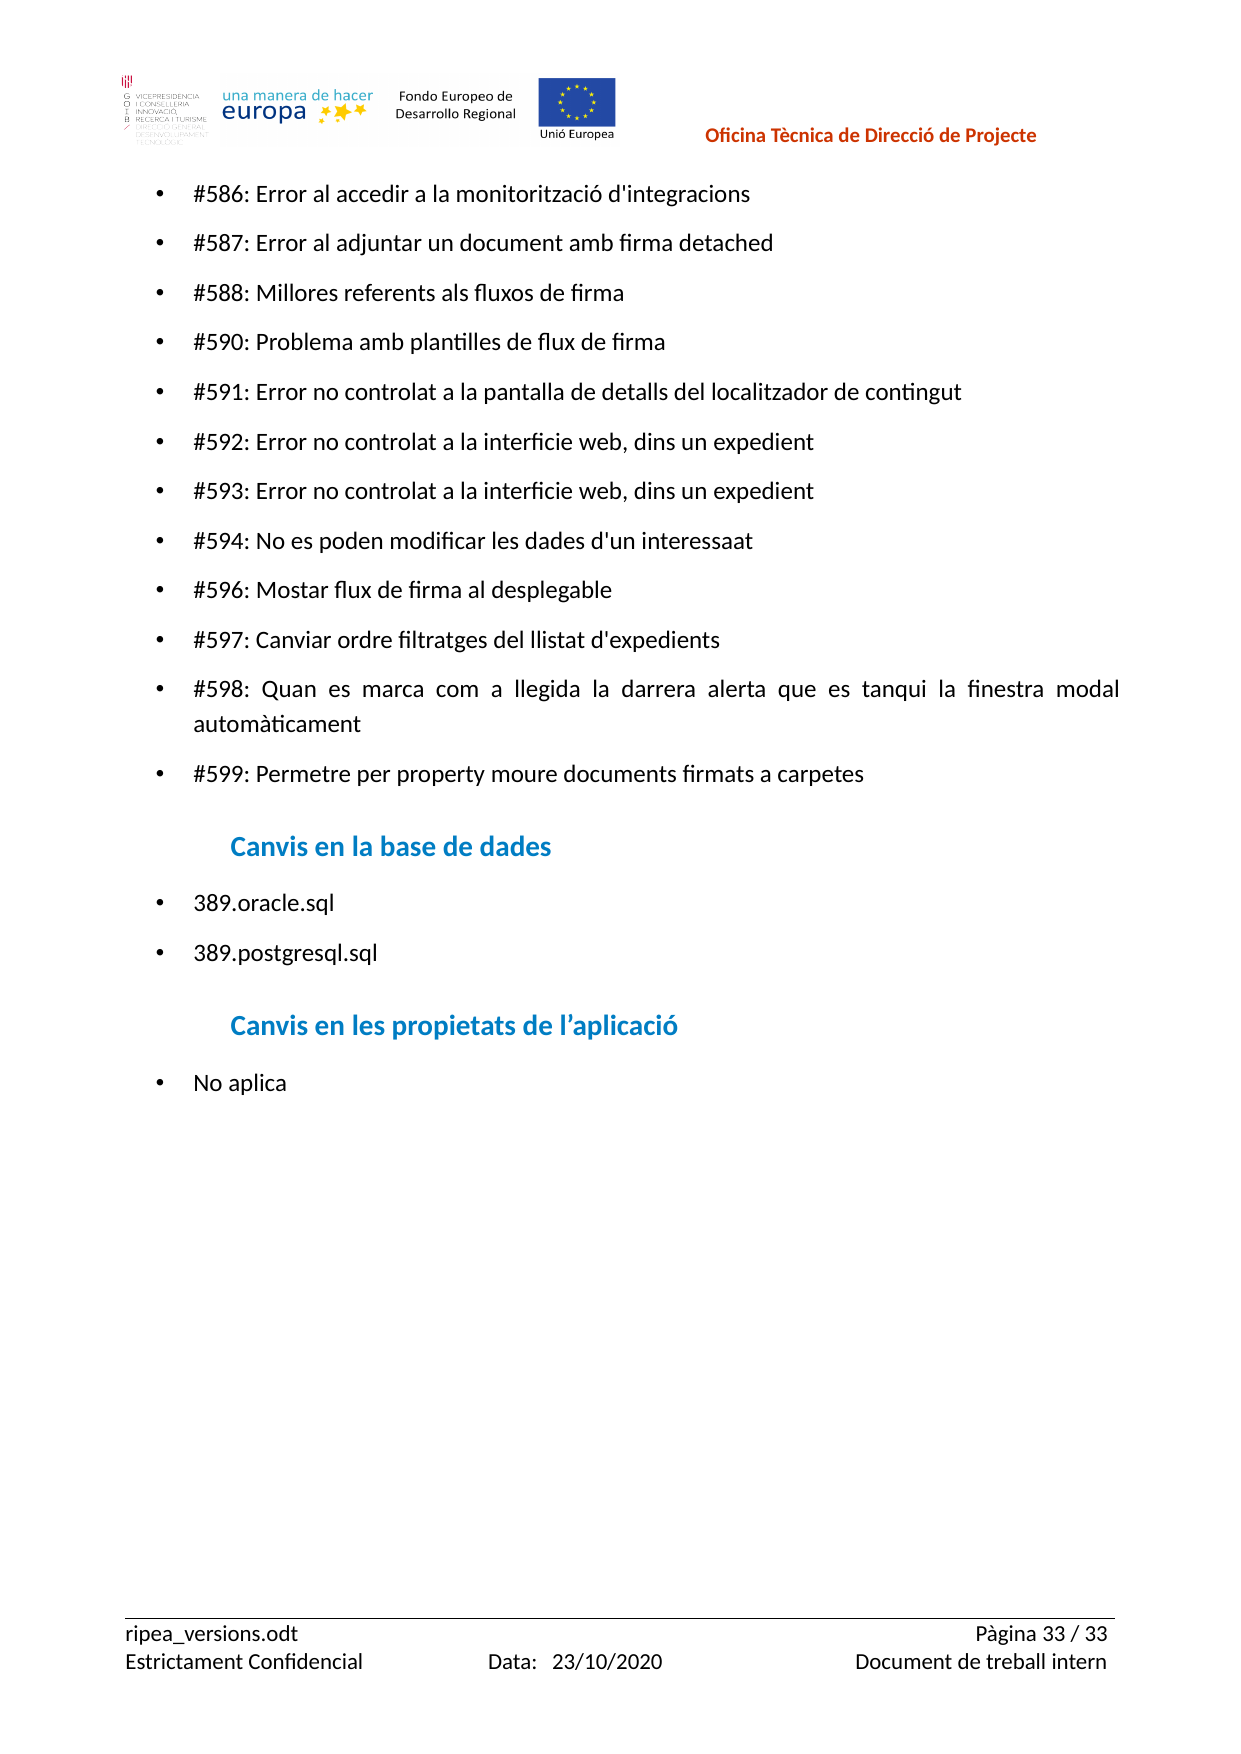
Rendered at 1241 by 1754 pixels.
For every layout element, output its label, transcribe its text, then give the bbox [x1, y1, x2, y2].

list #586: Error al accedir a la monitorització d'integracions [156, 178, 1122, 208]
list #588: Millores referents als fluxos de firma [156, 277, 1122, 307]
list 389.postgresql.sql [156, 937, 1122, 968]
list #587: Error al adjuntar un document amb firma detached [156, 227, 1122, 258]
list #592: Error no controlat a la interficie web, dins un expedient [156, 426, 1122, 456]
list #594: No es poden modificar les dades d'un interessaat [156, 525, 1122, 555]
picture [219, 73, 621, 147]
list 389.oracle.sql [156, 888, 1122, 918]
list #591: Error no controlat a la pantalla de detalls del localitzador de contingut [156, 376, 1122, 407]
list #598: Quan es marca com a llegida la darrera alerta que es tanqui la finestra modal automàticament [156, 673, 1122, 739]
list #590: Problema amb plantilles de flux de firma [156, 326, 1122, 357]
list #597: Canviar ordre filtratges del llistat d'expedients [156, 624, 1122, 654]
list #599: Permetre per property moure documents firmats a carpetes [156, 758, 1122, 789]
list No aplica [156, 1067, 1122, 1097]
picture [118, 73, 213, 147]
subtitle Canvis en la base de dades [153, 828, 1122, 864]
subtitle Canvis en les propietats de l’aplicació [153, 1007, 1122, 1043]
list #593: Error no controlat a la interficie web, dins un expedient [156, 475, 1122, 506]
list #596: Mostar flux de firma al desplegable [156, 574, 1122, 605]
